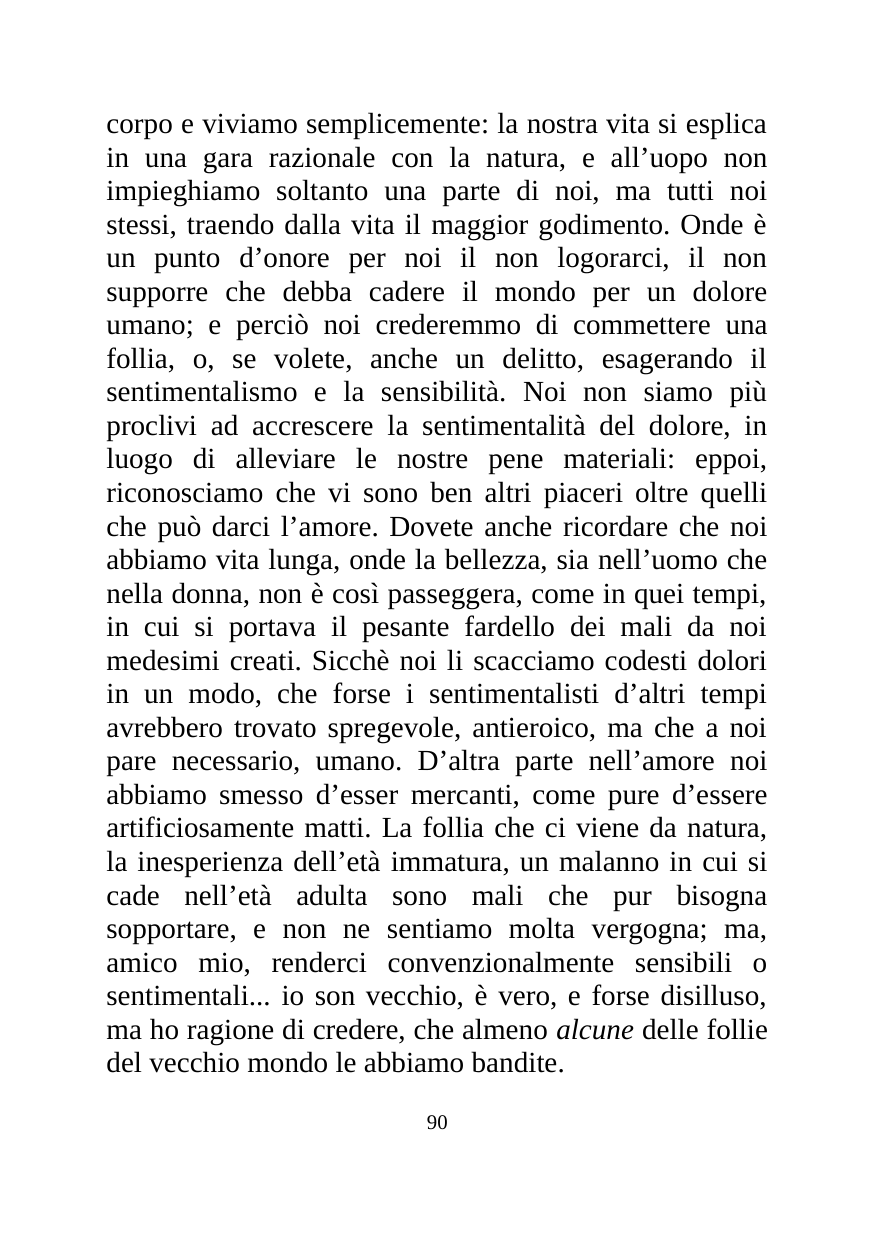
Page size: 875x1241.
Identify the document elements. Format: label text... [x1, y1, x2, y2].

text corpo e viviamo semplicemente: la nostra vita si esplica in una gara razionale con la natura, e all’uopo non impieghiamo soltanto una parte di noi, ma tutti noi stessi, traendo dalla vita il maggior godimento. Onde è un punto d’onore per noi il non logorarci, il non supporre che debba cadere il mondo per un dolore umano; e perciò noi crederemmo di commettere una follia, o, se volete, anche un delitto, esagerando il sentimentalismo e la sensibilità. Noi non siamo più proclivi ad accrescere la sentimentalità del dolore, in luogo di alleviare le nostre pene materiali: eppoi, riconosciamo che vi sono ben altri piaceri oltre quelli che può darci l’amore. Dovete anche ricordare che noi abbiamo vita lunga, onde la bellezza, sia nell’uomo che nella donna, non è così passeggera, come in quei tempi, in cui si portava il pesante fardello dei mali da noi medesimi creati. Sicchè noi li scacciamo codesti dolori in un modo, che forse i sentimentalisti d’altri tempi avrebbero trovato spregevole, antieroico, ma che a noi pare necessario, umano. D’altra parte nell’amore noi abbiamo smesso d’esser mercanti, come pure d’essere artificiosamente matti. La follia che ci viene da natura, la inesperienza dell’età immatura, un malanno in cui si cade nell’età adulta sono mali che pur bisogna sopportare, e non ne sentiamo molta vergogna; ma, amico mio, renderci convenzionalmente sensibili o sentimentali... io son vecchio, è vero, e forse disilluso, ma ho ragione di credere, che almeno alcune delle follie del vecchio mondo le abbiamo bandite. [106, 106, 768, 1079]
